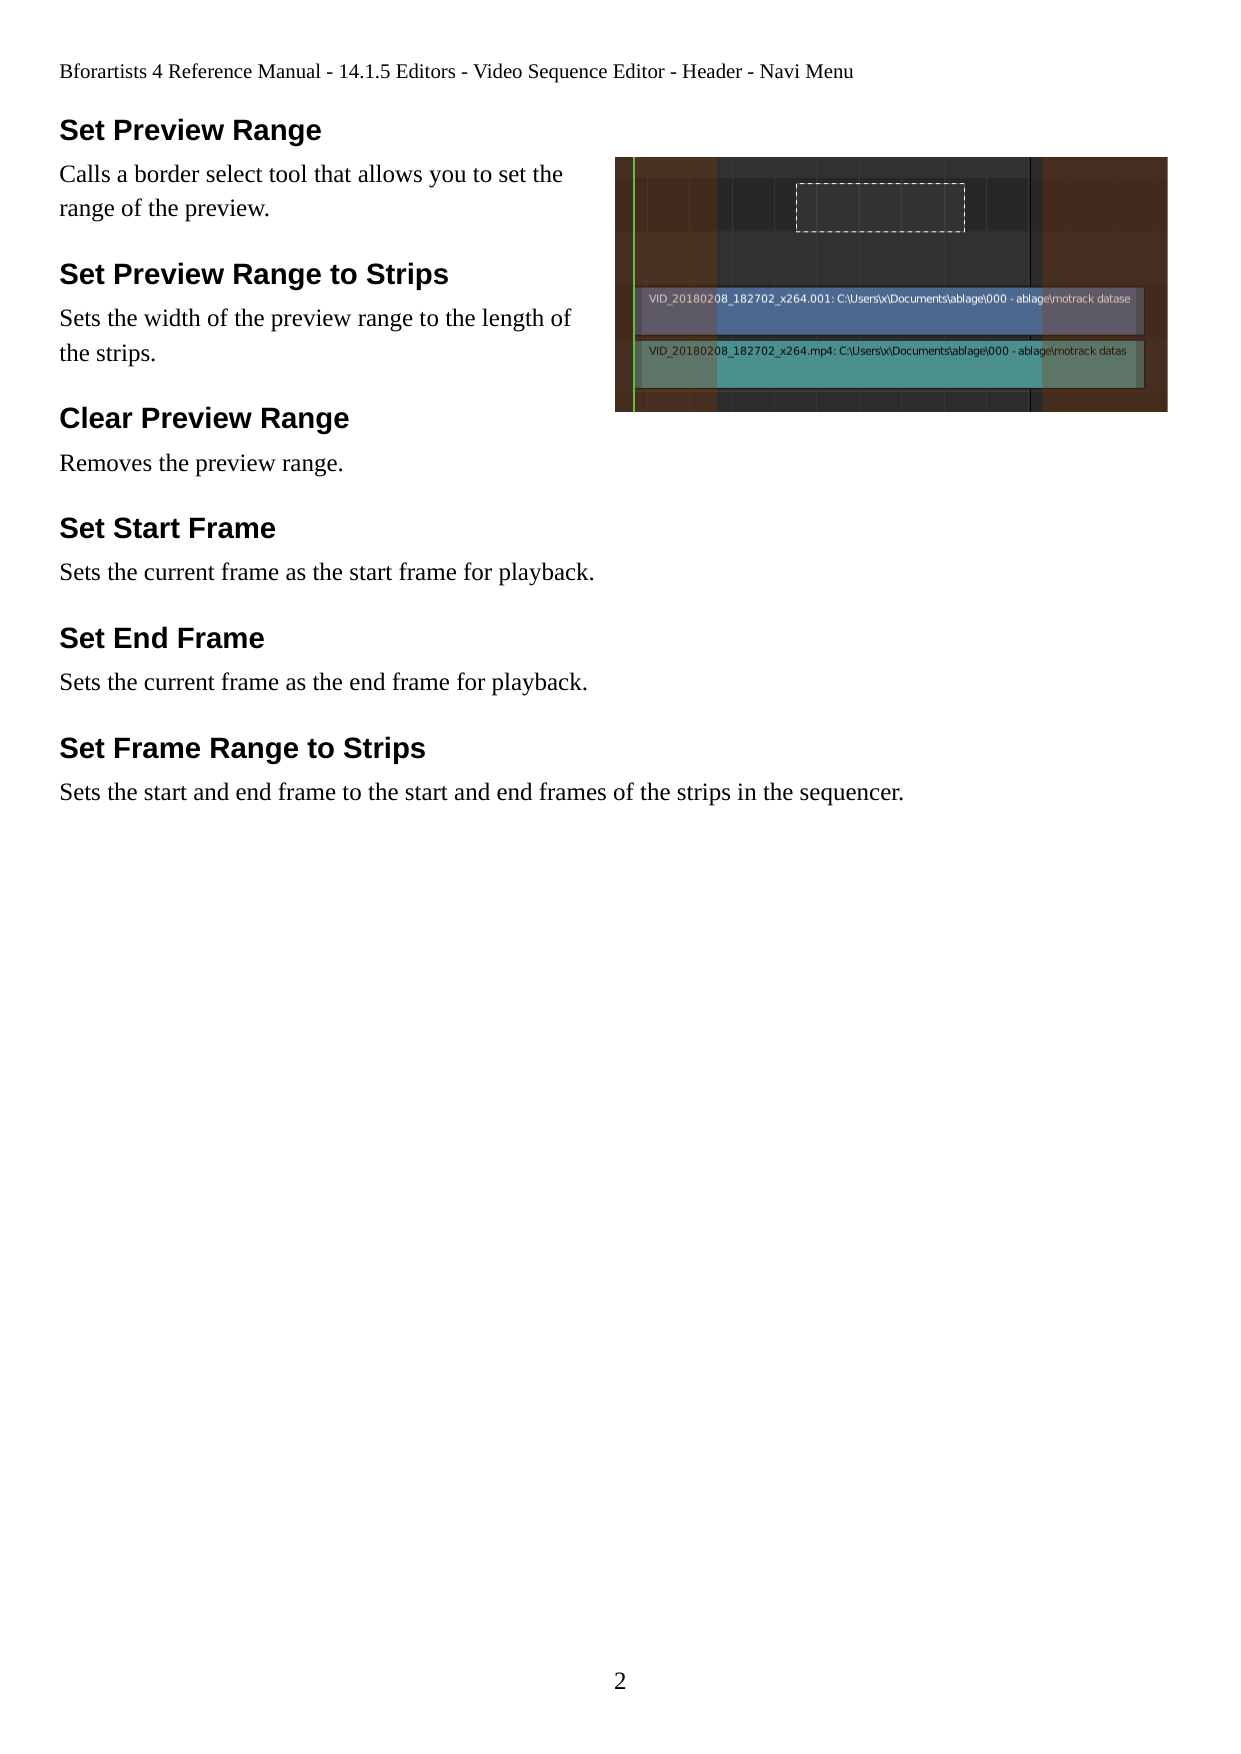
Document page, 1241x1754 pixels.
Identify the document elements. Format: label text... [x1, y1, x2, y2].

text Sets the width of the preview range to the length of the strips. [59, 303, 615, 366]
text Calls a border select tool that allows you to set the range of the preview. [59, 159, 615, 222]
text Sets the start and end frame to the start and end frames of the strips in the sequencer. [59, 777, 1181, 806]
subtitle Set Frame Range to Strips [59, 731, 1181, 765]
picture [615, 157, 1168, 412]
text Sets the current frame as the start frame for playback. [59, 557, 1181, 586]
text Sets the current frame as the end frame for playback. [59, 667, 1181, 696]
subtitle Set Preview Range to Strips [59, 257, 615, 291]
subtitle Set Preview Range [59, 113, 1181, 146]
subtitle Set End Frame [59, 621, 1181, 655]
text Removes the preview range. [59, 448, 1181, 476]
subtitle Set Start Frame [59, 511, 1181, 545]
subtitle Clear Preview Range [59, 401, 1181, 435]
